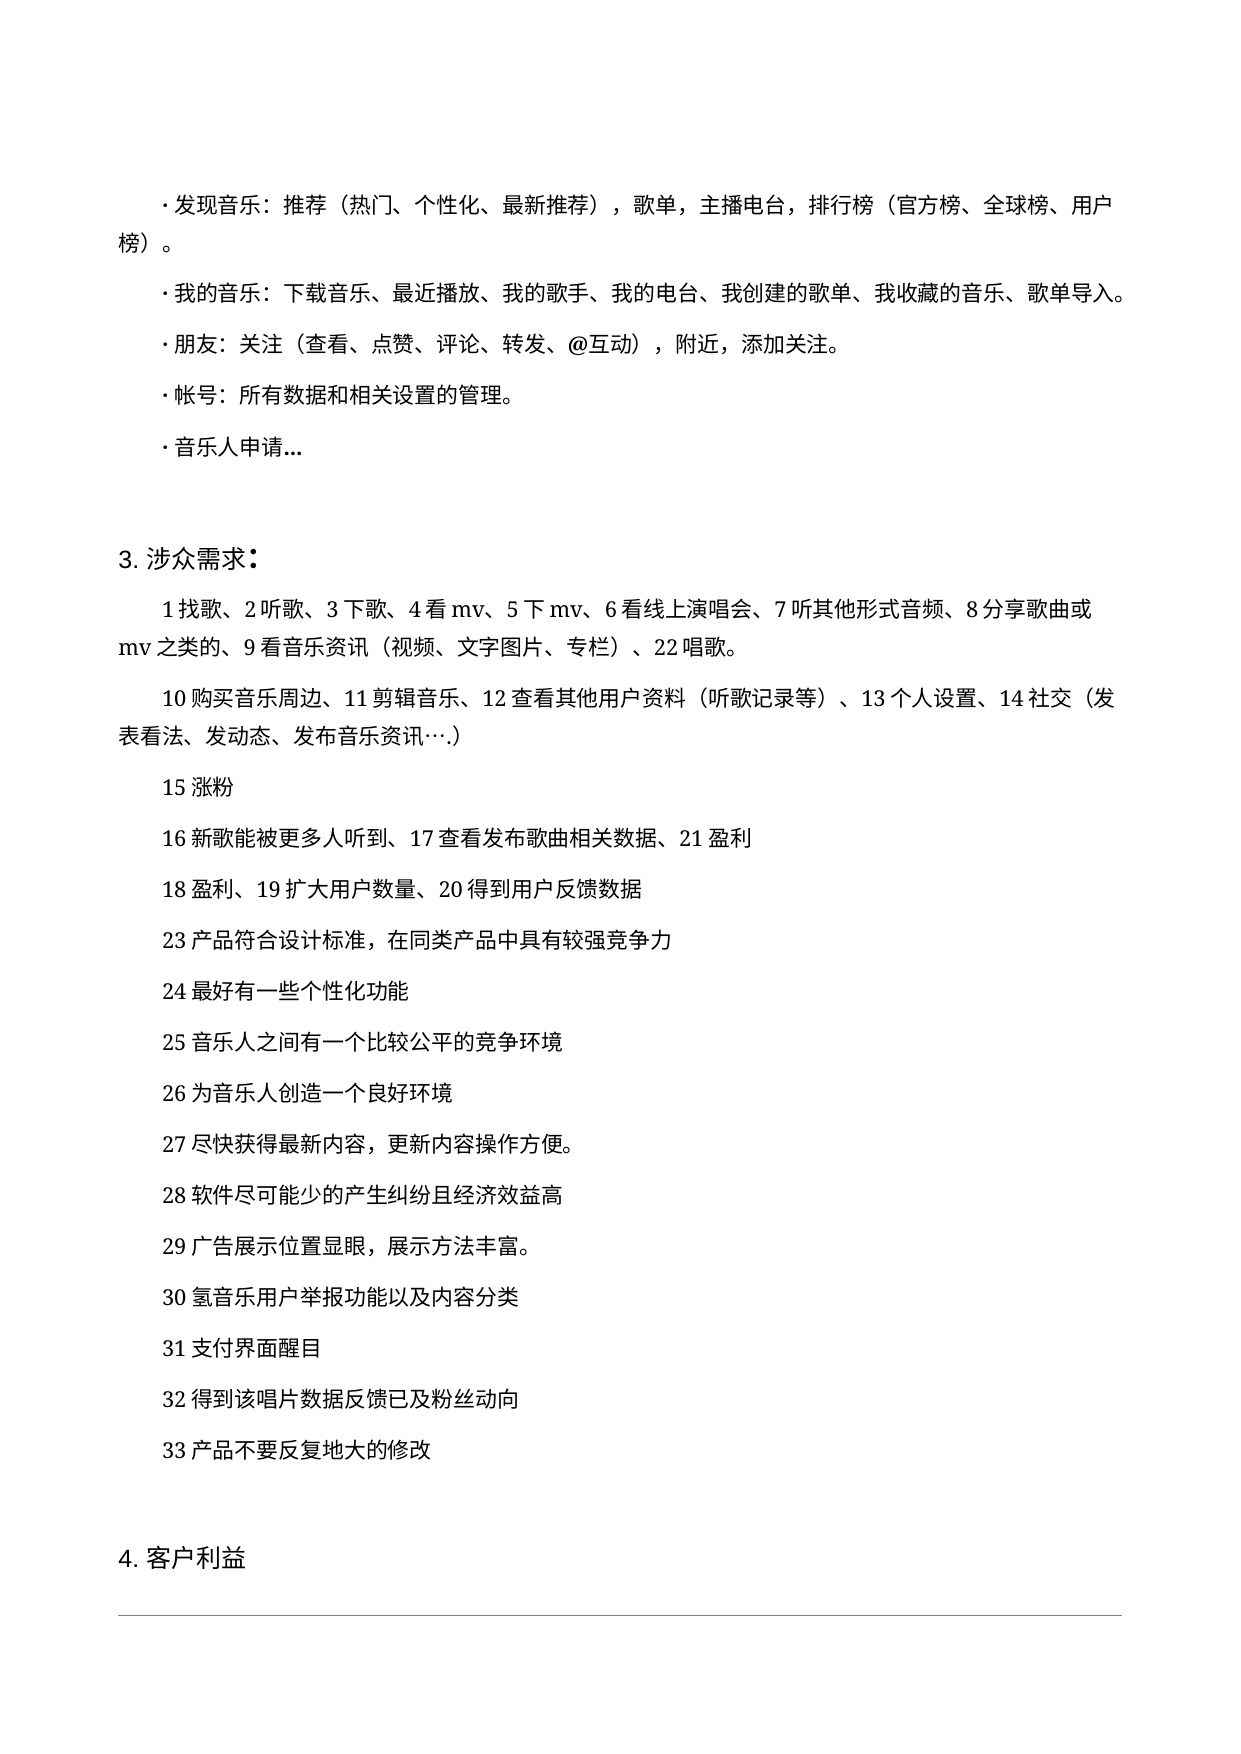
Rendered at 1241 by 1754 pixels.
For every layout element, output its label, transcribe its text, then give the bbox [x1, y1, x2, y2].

text 16新歌能被更多人听到、17查看发布歌曲相关数据、21盈利 [118, 821, 1122, 853]
text 26为音乐人创造一个良好环境 [118, 1076, 1122, 1108]
text 29广告展示位置显眼，展示方法丰富。 [118, 1229, 1122, 1261]
text · 音乐人申请... [118, 429, 1122, 461]
text · 朋友：关注（查看、点赞、评论、转发、@互动），附近，添加关注。 [118, 327, 1122, 359]
text 28软件尽可能少的产生纠纷且经济效益高 [118, 1178, 1122, 1210]
text 18盈利、19扩大用户数量、20得到用户反馈数据 [118, 872, 1122, 904]
text 25音乐人之间有一个比较公平的竞争环境 [118, 1025, 1122, 1057]
text 23产品符合设计标准，在同类产品中具有较强竞争力 [118, 923, 1122, 955]
text 33产品不要反复地大的修改 [118, 1433, 1122, 1465]
text 1找歌、2听歌、3下歌、4看mv、5下mv、6看线上演唱会、7听其他形式音频、8分享歌曲或mv之类的、9看音乐资讯（视频、文字图片、专栏）、22唱歌。 [118, 592, 1122, 662]
text · 发现音乐：推荐（热门、个性化、最新推荐），歌单，主播电台，排行榜（官方榜、全球榜、用户榜）。 [118, 188, 1122, 257]
text 15涨粉 [118, 770, 1122, 802]
text 10购买音乐周边、11剪辑音乐、12查看其他用户资料（听歌记录等）、13个人设置、14社交（发表看法、发动态、发布音乐资讯….） [118, 681, 1122, 751]
text 30氢音乐用户举报功能以及内容分类 [118, 1280, 1122, 1312]
text · 帐号：所有数据和相关设置的管理。 [118, 378, 1122, 410]
text 27尽快获得最新内容，更新内容操作方便。 [118, 1127, 1122, 1159]
subtitle 客户利益 [118, 1538, 1122, 1575]
text · 我的音乐：下载音乐、最近播放、我的歌手、我的电台、我创建的歌单、我收藏的音乐、歌单导入。 [118, 276, 1122, 308]
text 32得到该唱片数据反馈已及粉丝动向 [118, 1382, 1122, 1414]
text 31支付界面醒目 [118, 1331, 1122, 1363]
text 24最好有一些个性化功能 [118, 974, 1122, 1006]
subtitle 涉众需求： [118, 534, 1122, 577]
